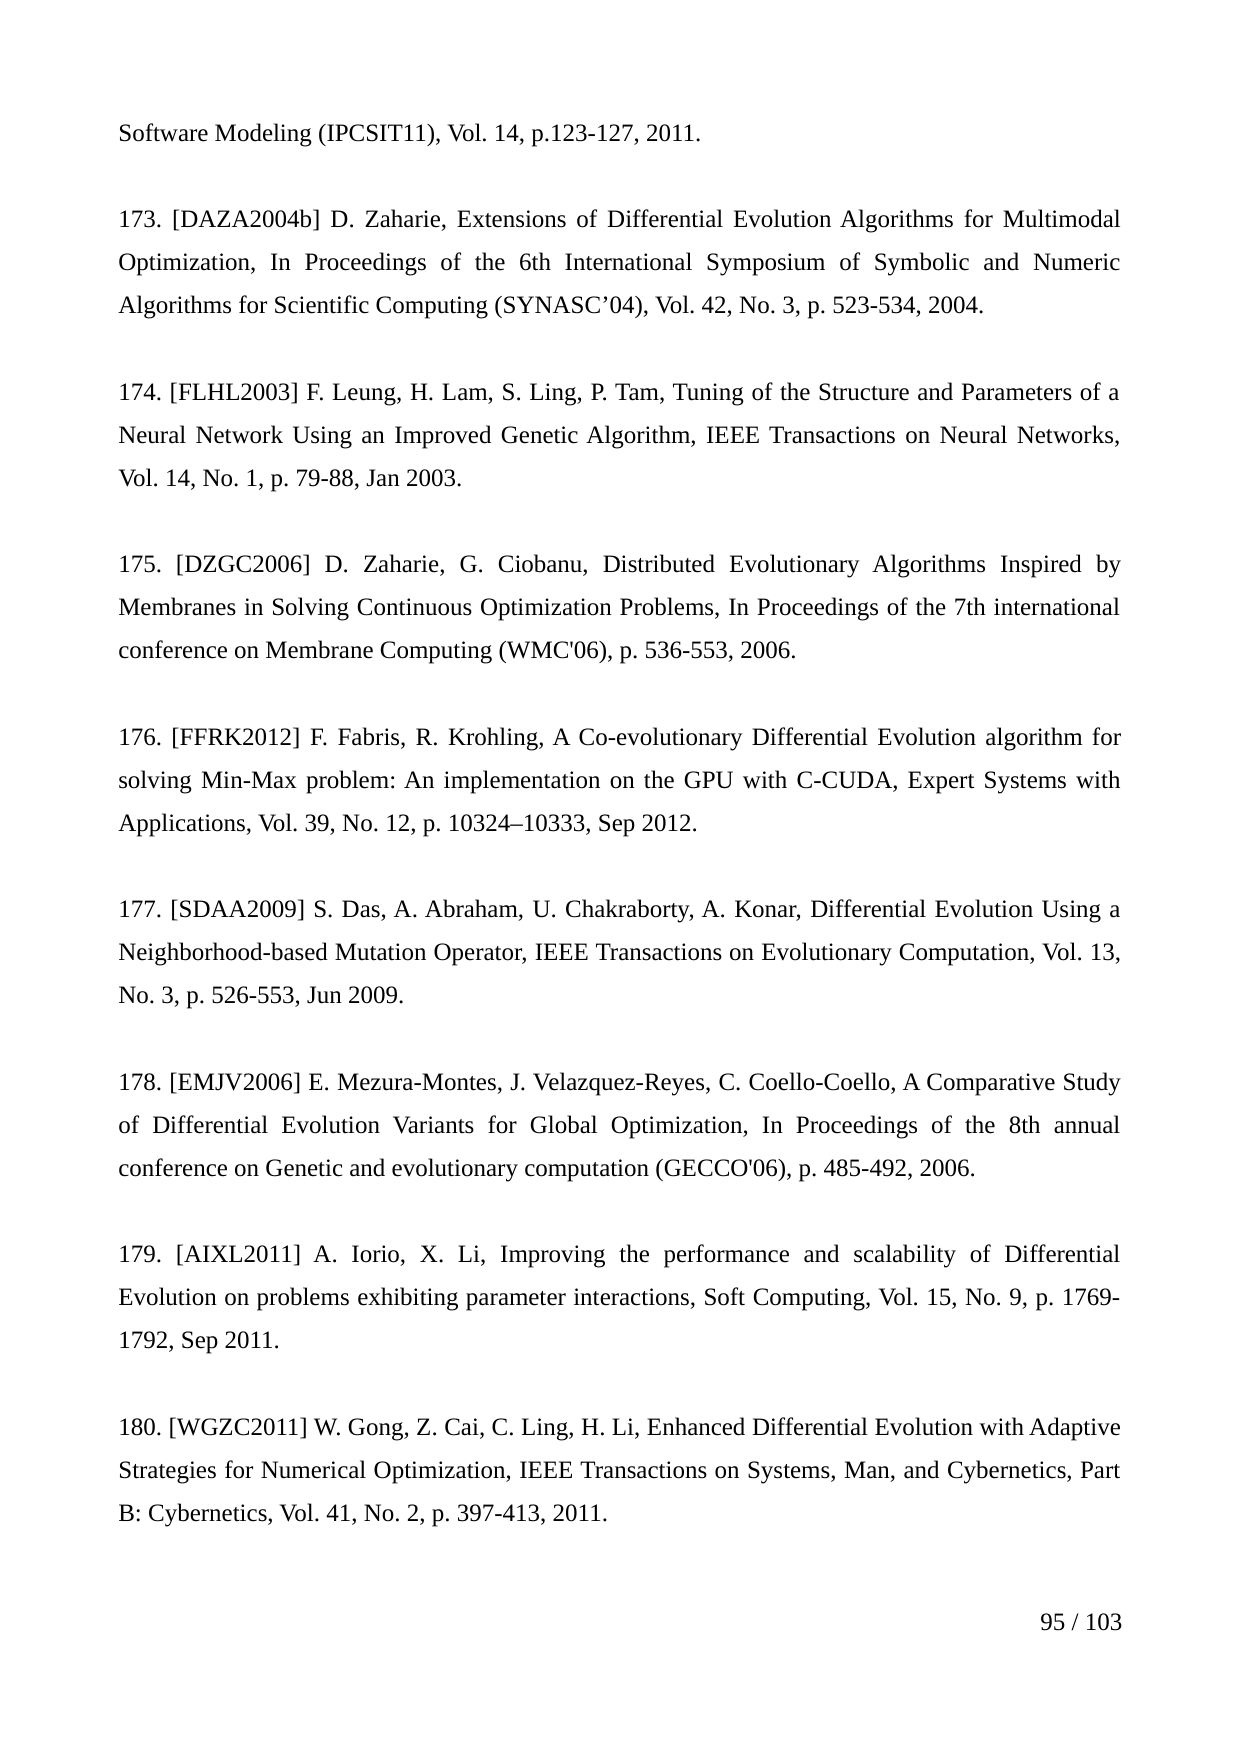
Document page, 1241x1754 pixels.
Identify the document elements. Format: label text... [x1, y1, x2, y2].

text Software Modeling (IPCSIT11), Vol. 14, p.123-127, 2011. [118, 118, 1122, 147]
text 179. [AIXL2011] A. Iorio, X. Li, Improving the performance and scalability of Differential Evolution on problems exhibiting parameter interactions, Soft Computing, Vol. 15, No. 9, p. 1769-1792, Sep 2011. [118, 1239, 1122, 1354]
text 173. [DAZA2004b] D. Zaharie, Extensions of Differential Evolution Algorithms for Multimodal Optimization, In Proceedings of the 6th International Symposium of Symbolic and Numeric Algorithms for Scientific Computing (SYNASC’04), Vol. 42, No. 3, p. 523-534, 2004. [118, 204, 1122, 319]
text 178. [EMJV2006] E. Mezura-Montes, J. Velazquez-Reyes, C. Coello-Coello, A Comparative Study of Differential Evolution Variants for Global Optimization, In Proceedings of the 8th annual conference on Genetic and evolutionary computation (GECCO'06), p. 485-492, 2006. [118, 1067, 1122, 1182]
text 176. [FFRK2012] F. Fabris, R. Krohling, A Co-evolutionary Differential Evolution algorithm for solving Min-Max problem: An implementation on the GPU with C-CUDA, Expert Systems with Applications, Vol. 39, No. 12, p. 10324–10333, Sep 2012. [118, 722, 1122, 837]
text 180. [WGZC2011] W. Gong, Z. Cai, C. Ling, H. Li, Enhanced Differential Evolution with Adaptive Strategies for Numerical Optimization, IEEE Transactions on Systems, Man, and Cybernetics, Part B: Cybernetics, Vol. 41, No. 2, p. 397-413, 2011. [118, 1412, 1122, 1527]
text 175. [DZGC2006] D. Zaharie, G. Ciobanu, Distributed Evolutionary Algorithms Inspired by Membranes in Solving Continuous Optimization Problems, In Proceedings of the 7th international conference on Membrane Computing (WMC'06), p. 536-553, 2006. [118, 549, 1122, 664]
text 177. [SDAA2009] S. Das, A. Abraham, U. Chakraborty, A. Konar, Differential Evolution Using a Neighborhood-based Mutation Operator, IEEE Transactions on Evolutionary Computation, Vol. 13, No. 3, p. 526-553, Jun 2009. [118, 894, 1122, 1009]
text 174. [FLHL2003] F. Leung, H. Lam, S. Ling, P. Tam, Tuning of the Structure and Parameters of a Neural Network Using an Improved Genetic Algorithm, IEEE Transactions on Neural Networks, Vol. 14, No. 1, p. 79-88, Jan 2003. [118, 377, 1122, 492]
